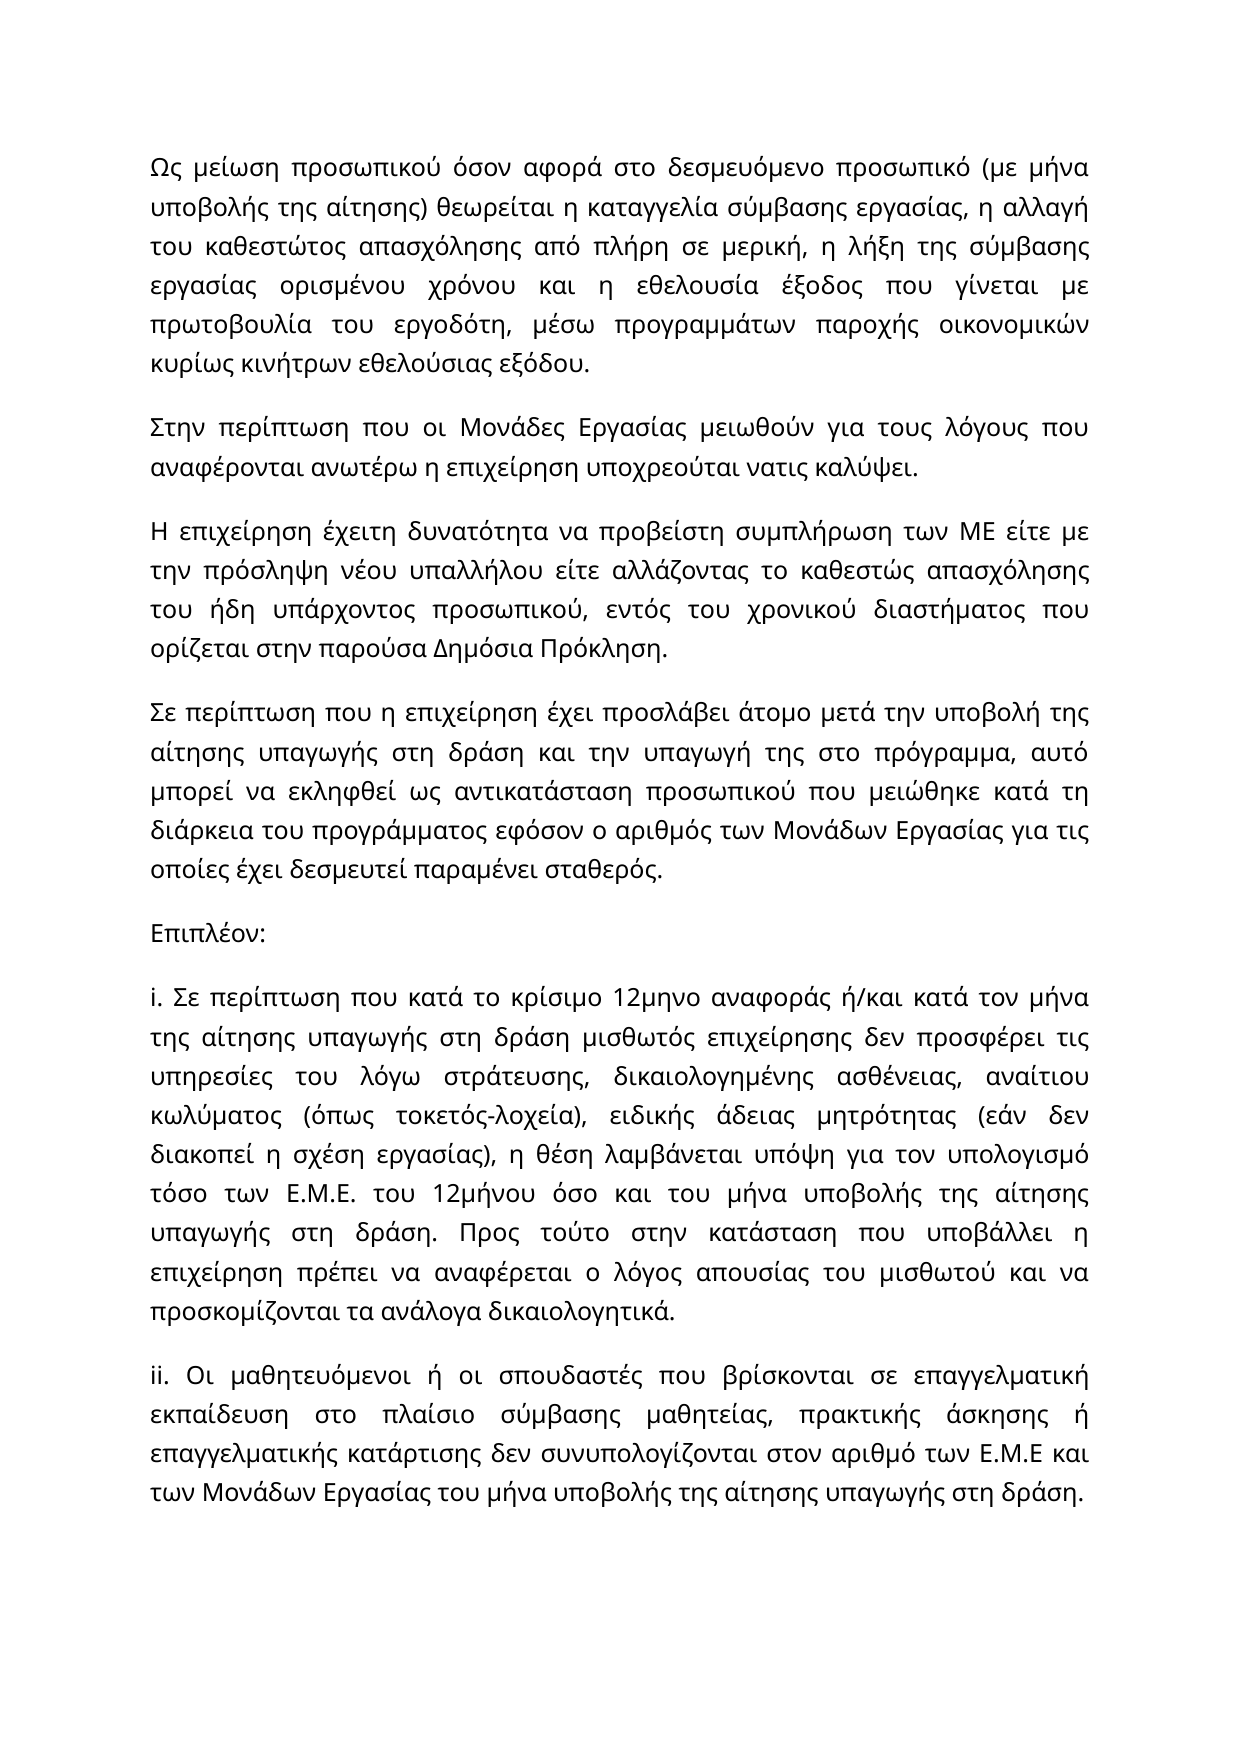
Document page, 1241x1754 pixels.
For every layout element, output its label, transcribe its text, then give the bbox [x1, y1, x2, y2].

text Σε περίπτωση που η επιχείρηση έχει προσλάβει άτομο μετά την υποβολή της αίτησης υπαγωγής στη δράση και την υπαγωγή της στο πρόγραμμα, αυτό μπορεί να εκληφθεί ως αντικατάσταση προσωπικού που μειώθηκε κατά τη διάρκεια του προγράμματος εφόσον ο αριθμός των Μονάδων Εργασίας για τις οποίες έχει δεσμευτεί παραμένει σταθερός. [150, 695, 1090, 886]
text Στην περίπτωση που οι Μονάδες Εργασίας μειωθούν για τους λόγους που αναφέρονται ανωτέρω η επιχείρηση υποχρεούται νατις καλύψει. [150, 410, 1090, 483]
text Η επιχείρηση έχειτη δυνατότητα να προβείστη συμπλήρωση των ΜΕ είτε με την πρόσληψη νέου υπαλλήλου είτε αλλάζοντας το καθεστώς απασχόλησης του ήδη υπάρχοντος προσωπικού, εντός του χρονικού διαστήματος που ορίζεται στην παρούσα Δημόσια Πρόκληση. [150, 513, 1090, 665]
text Ως μείωση προσωπικού όσον αφορά στο δεσμευόμενο προσωπικό (με μήνα υποβολής της αίτησης) θεωρείται η καταγγελία σύμβασης εργασίας, η αλλαγή του καθεστώτος απασχόλησης από πλήρη σε μερική, η λήξη της σύμβασης εργασίας ορισμένου χρόνου και η εθελουσία έξοδος που γίνεται με πρωτοβουλία του εργοδότη, μέσω προγραμμάτων παροχής οικονομικών κυρίως κινήτρων εθελούσιας εξόδου. [150, 150, 1090, 380]
text Επιπλέον: [150, 916, 1090, 950]
text ii. Οι μαθητευόμενοι ή οι σπουδαστές που βρίσκονται σε επαγγελματική εκπαίδευση στο πλαίσιο σύμβασης μαθητείας, πρακτικής άσκησης ή επαγγελματικής κατάρτισης δεν συνυπολογίζονται στον αριθμό των Ε.Μ.Ε και των Μονάδων Εργασίας του μήνα υποβολής της αίτησης υπαγωγής στη δράση. [150, 1357, 1090, 1509]
text i. Σε περίπτωση που κατά το κρίσιμο 12μηνο αναφοράς ή/και κατά τον μήνα της αίτησης υπαγωγής στη δράση μισθωτός επιχείρησης δεν προσφέρει τις υπηρεσίες του λόγω στράτευσης, δικαιολογημένης ασθένειας, αναίτιου κωλύματος (όπως τοκετός-λοχεία), ειδικής άδειας μητρότητας (εάν δεν διακοπεί η σχέση εργασίας), η θέση λαμβάνεται υπόψη για τον υπολογισμό τόσο των Ε.Μ.Ε. του 12μήνου όσο και του μήνα υποβολής της αίτησης υπαγωγής στη δράση. Προς τούτο στην κατάσταση που υποβάλλει η επιχείρηση πρέπει να αναφέρεται ο λόγος απουσίας του μισθωτού και να προσκομίζονται τα ανάλογα δικαιολογητικά. [150, 980, 1090, 1327]
